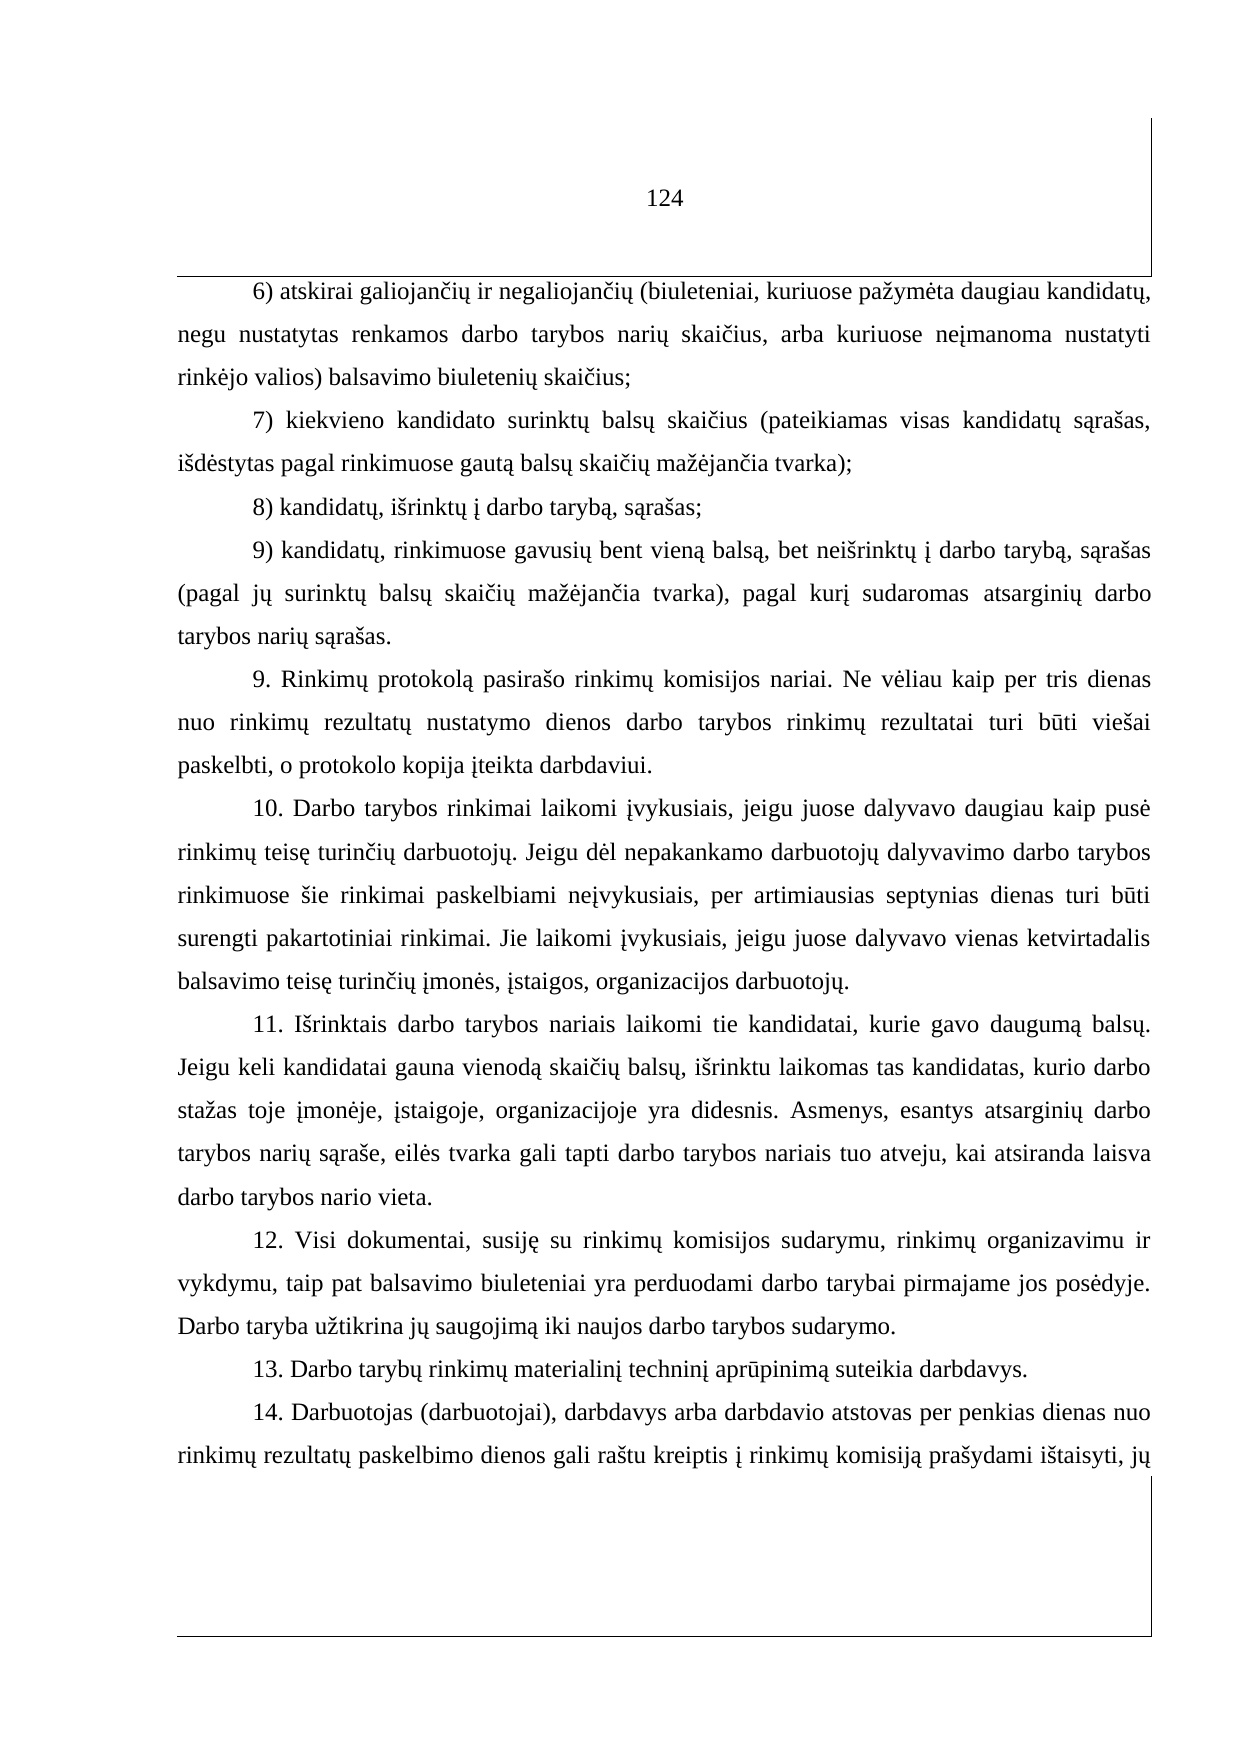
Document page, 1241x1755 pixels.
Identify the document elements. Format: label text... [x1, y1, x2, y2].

text 10. Darbo tarybos rinkimai laikomi įvykusiais, jeigu juose dalyvavo daugiau kaip pusė rinkimų teisę turinčių darbuotojų. Jeigu dėl nepakankamo darbuotojų dalyvavimo darbo tarybos rinkimuose šie rinkimai paskelbiami neįvykusiais, per artimiausias septynias dienas turi būti surengti pakartotiniai rinkimai. Jie laikomi įvykusiais, jeigu juose dalyvavo vienas ketvirtadalis balsavimo teisę turinčių įmonės, įstaigos, organizacijos darbuotojų. [177, 793, 1152, 995]
text 7) kiekvieno kandidato surinktų balsų skaičius (pateikiamas visas kandidatų sąrašas, išdėstytas pagal rinkimuose gautą balsų skaičių mažėjančia tvarka); [177, 405, 1152, 477]
text 12. Visi dokumentai, susiję su rinkimų komisijos sudarymu, rinkimų organizavimu ir vykdymu, taip pat balsavimo biuleteniai yra perduodami darbo tarybai pirmajame jos posėdyje. Darbo taryba užtikrina jų saugojimą iki naujos darbo tarybos sudarymo. [177, 1225, 1152, 1340]
text 11. Išrinktais darbo tarybos nariais laikomi tie kandidatai, kurie gavo daugumą balsų. Jeigu keli kandidatai gauna vienodą skaičių balsų, išrinktu laikomas tas kandidatas, kurio darbo stažas toje įmonėje, įstaigoje, organizacijoje yra didesnis. Asmenys, esantys atsarginių darbo tarybos narių sąraše, eilės tvarka gali tapti darbo tarybos nariais tuo atveju, kai atsiranda laisva darbo tarybos nario vieta. [177, 1009, 1152, 1210]
text 6) atskirai galiojančių ir negaliojančių (biuleteniai, kuriuose pažymėta daugiau kandidatų, negu nustatytas renkamos darbo tarybos narių skaičius, arba kuriuose neįmanoma nustatyti rinkėjo valios) balsavimo biuletenių skaičius; [177, 276, 1152, 391]
text 8) kandidatų, išrinktų į darbo tarybą, sąrašas; [177, 492, 1152, 520]
text 9) kandidatų, rinkimuose gavusių bent vieną balsą, bet neišrinktų į darbo tarybą, sąrašas (pagal jų surinktų balsų skaičių mažėjančia tvarka), pagal kurį sudaromas atsarginių darbo tarybos narių sąrašas. [177, 535, 1152, 650]
text 9. Rinkimų protokolą pasirašo rinkimų komisijos nariai. Ne vėliau kaip per tris dienas nuo rinkimų rezultatų nustatymo dienos darbo tarybos rinkimų rezultatai turi būti viešai paskelbti, o protokolo kopija įteikta darbdaviui. [177, 664, 1152, 779]
text 14. Darbuotojas (darbuotojai), darbdavys arba darbdavio atstovas per penkias dienas nuo rinkimų rezultatų paskelbimo dienos gali raštu kreiptis į rinkimų komisiją prašydami ištaisyti, jų [177, 1397, 1152, 1469]
text 13. Darbo tarybų rinkimų materialinį techninį aprūpinimą suteikia darbdavys. [177, 1354, 1152, 1383]
